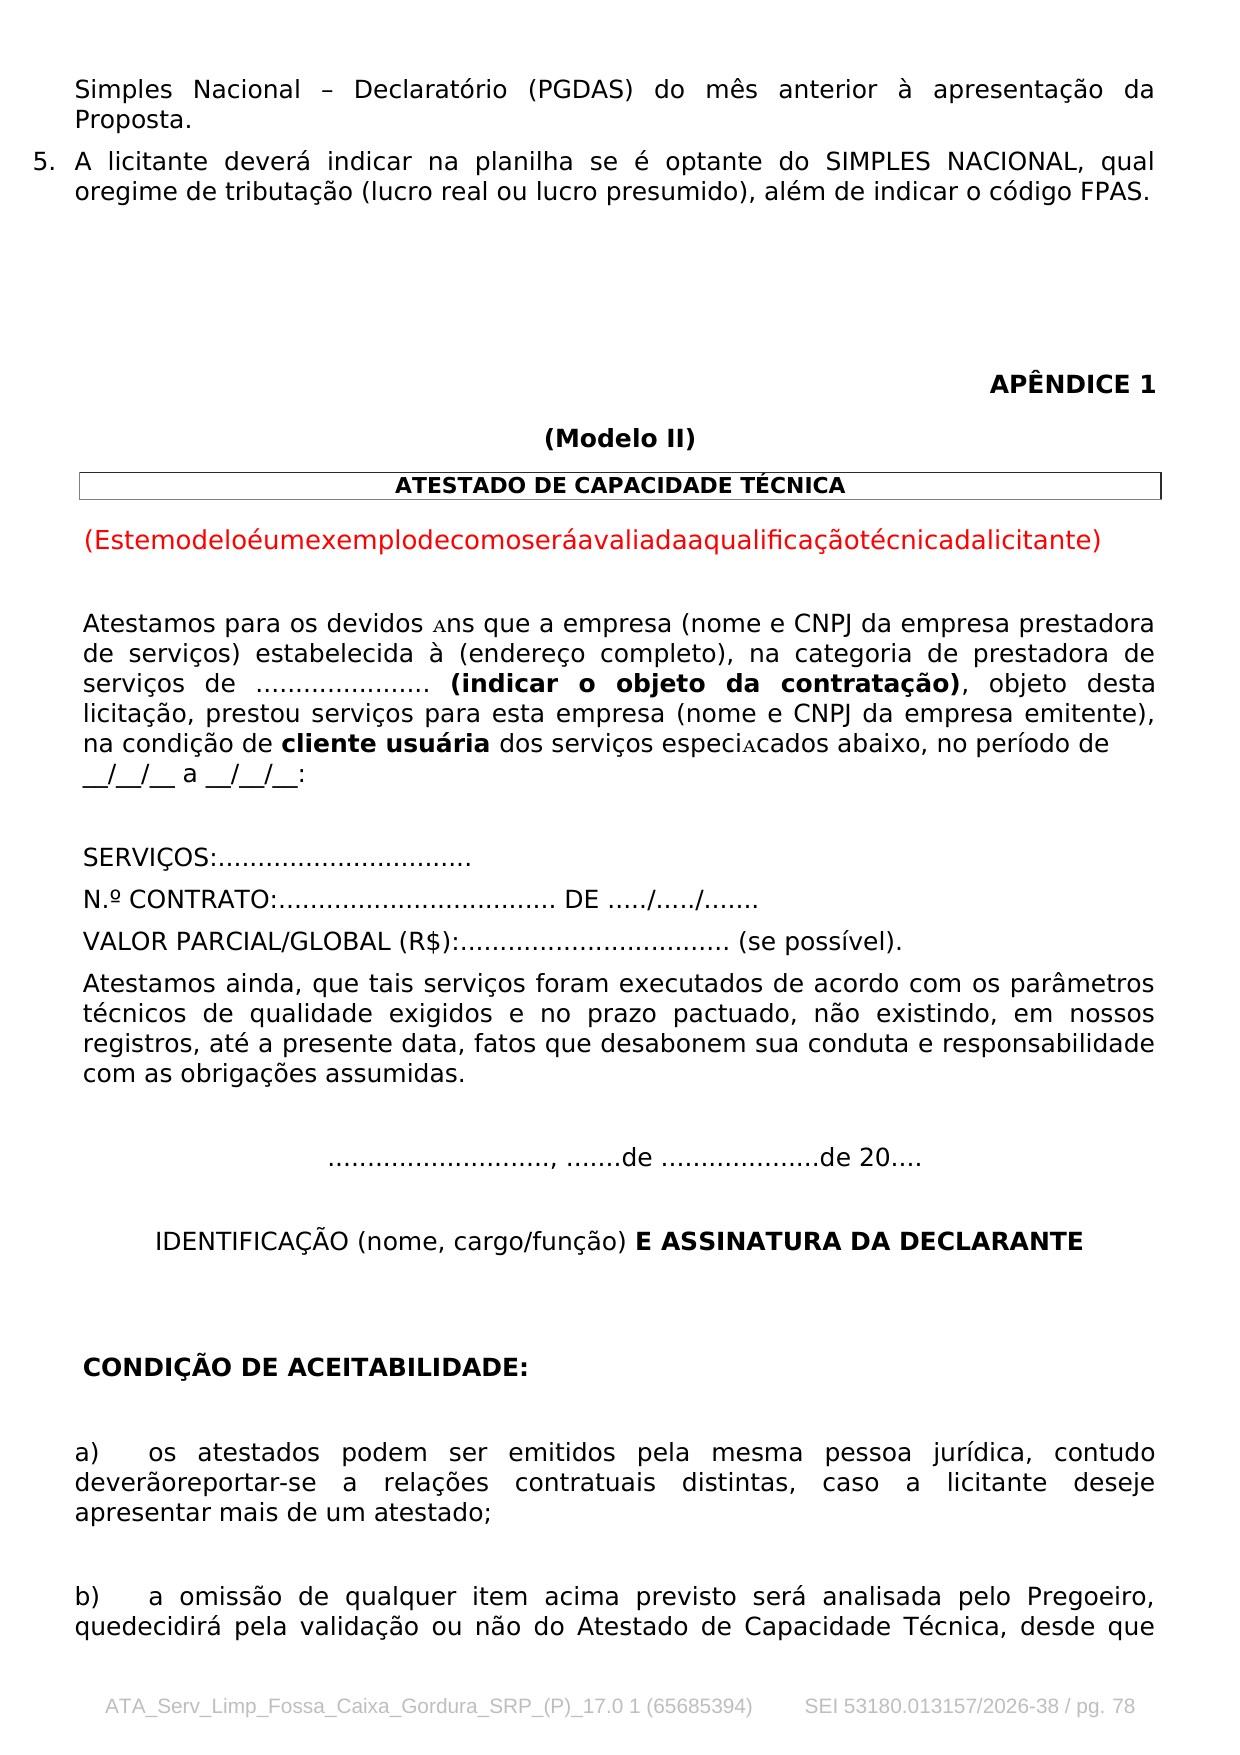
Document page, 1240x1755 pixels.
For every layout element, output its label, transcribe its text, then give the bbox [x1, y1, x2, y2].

text Atestamos para os devidos ns que a empresa (nome e CNPJ da empresa prestadora de serviços) estabelecida à (endereço completo), na categoria de prestadora de serviços de ...................... (indicar o objeto da contratação), objeto desta licitação, prestou serviços para esta empresa (nome e CNPJ da empresa emitente), na condição de cliente usuária dos serviços especicados abaixo, no período de [83, 609, 1156, 758]
text VALOR PARCIAL/GLOBAL (R$):.................................. (se possível). [83, 927, 1156, 956]
text APÊNDICE 1 [74, 370, 1157, 399]
text ATESTADO DE CAPACIDADE TÉCNICA [80, 473, 1160, 499]
text Atestamos ainda, que tais serviços foram executados de acordo com os parâmetros técnicos de qualidade exigidos e no prazo pactuado, não existindo, em nossos registros, até a presente data, fatos que desabonem sua conduta e responsabilidade com as obrigações assumidas. [83, 969, 1156, 1088]
text N.º CONTRATO:................................... DE ...../...../....... [83, 885, 1156, 914]
text IDENTIFICAÇÃO (nome, cargo/função) E ASSINATURA DA DECLARANTE [85, 1227, 1154, 1256]
text ............................, .......de ....................de 20.... [85, 1143, 1164, 1172]
list os atestados podem ser emitidos pela mesma pessoa jurídica, contudo deverãoreportar-se a relações contratuais distintas, caso a licitante deseje apresentar mais de um atestado; [74, 1438, 1156, 1527]
text __/__/__ a __/__/__: [83, 759, 1156, 788]
text SERVIÇOS:................................ [83, 843, 1156, 872]
text (Modelo II) [76, 424, 1164, 454]
list a omissão de qualquer item acima previsto será analisada pelo Pregoeiro, quedecidirá pela validação ou não do Atestado de Capacidade Técnica, desde que [74, 1582, 1156, 1641]
list A licitante deverá indicar na planilha se é optante do SIMPLES NACIONAL, qual oregime de tributação (lucro real ou lucro presumido), além de indicar o código FPAS. [32, 147, 1156, 206]
list Simples Nacional – Declaratório (PGDAS) do mês anterior à apresentação da Proposta. [74, 75, 1156, 134]
subtitle (Estemodeloéumexemplodecomoseráavaliadaaqualificaçãotécnicadalicitante) [84, 525, 1165, 555]
text CONDIÇÃO DE ACEITABILIDADE: [83, 1354, 1165, 1383]
